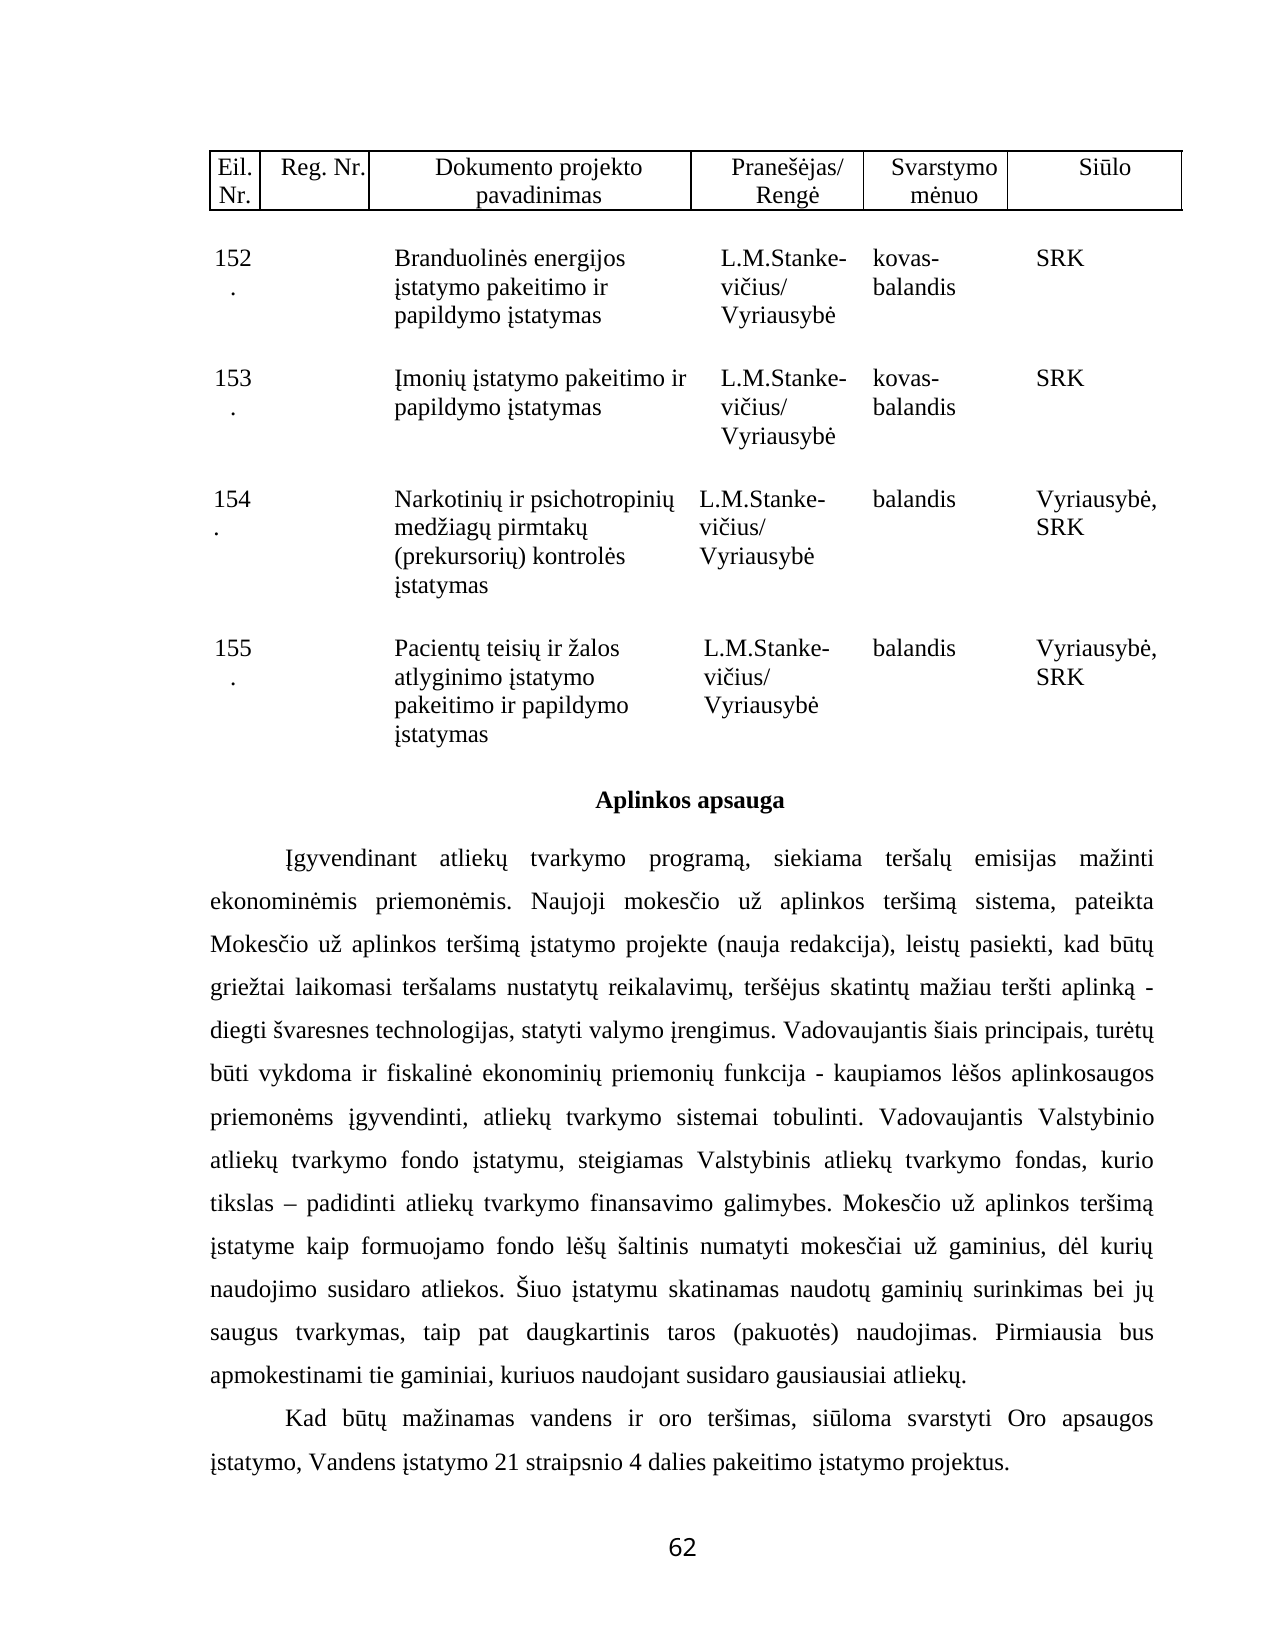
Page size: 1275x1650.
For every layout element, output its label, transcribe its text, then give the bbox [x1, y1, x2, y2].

table_cell Įmonių įstatymo pakeitimo ir papildymo įstatymas [391, 364, 700, 450]
table_cell L.M.Stanke-vičius/ Vyriausybė [700, 633, 852, 748]
table_cell [369, 599, 373, 633]
table_cell kovas- balandis [870, 364, 1012, 450]
table_header [692, 152, 711, 209]
table_cell balandis [870, 484, 1012, 599]
table_cell [1013, 633, 1033, 748]
table_cell [853, 243, 869, 329]
table_cell [853, 364, 869, 450]
table_cell [277, 243, 378, 329]
table_cell [256, 484, 277, 599]
table_cell [853, 484, 869, 599]
table_cell [260, 329, 264, 363]
table_cell [365, 599, 369, 633]
table_cell [256, 364, 277, 450]
table_cell [680, 484, 696, 599]
table_cell [260, 211, 264, 243]
text Kad būtų mažinamas vandens ir oro teršimas, siūloma svarstyti Oro apsaugos įstatymo, Vandens įstatymo 21 straipsnio 4 dalies pakeitimo įstatymo projektus. [210, 1403, 1155, 1475]
text Įgyvendinant atliekų tvarkymo programą, siekiama teršalų emisijas mažinti ekonominėmis priemonėmis. Naujoji mokesčio už aplinkos teršimą sistema, pateikta Mokesčio už aplinkos teršimą įstatymo projekte (nauja redakcija), leistų pasiekti, kad būtų griežtai laikomasi teršalams nustatytų reikalavimų, teršėjus skatintų mažiau teršti aplinką - diegti švaresnes technologijas, statyti valymo įrengimus. Vadovaujantis šiais principais, turėtų būti vykdoma ir fiskalinė ekonominių priemonių funkcija - kaupiamos lėšos aplinkosaugos priemonėms įgyvendinti, atliekų tvarkymo sistemai tobulinti. Vadovaujantis Valstybinio atliekų tvarkymo fondo įstatymu, steigiamas Valstybinis atliekų tvarkymo fondas, kurio tikslas – padidinti atliekų tvarkymo finansavimo galimybes. Mokesčio už aplinkos teršimą įstatyme kaip formuojamo fondo lėšų šaltinis numatyti mokesčiai už gaminius, dėl kurių naudojimo susidaro atliekos. Šiuo įstatymu skatinamas naudotų gaminių surinkimas bei jų saugus tvarkymas, taip pat daugkartinis taros (pakuotės) naudojimas. Pirmiausia bus apmokestinami tie gaminiai, kuriuos naudojant susidaro gausiausiai atliekų. [210, 843, 1155, 1389]
table_cell 152. [210, 243, 256, 329]
table_cell L.M.Stanke-vičius/ Vyriausybė [718, 364, 852, 450]
table_cell [369, 450, 373, 484]
table_cell L.M.Stanke-vičius/ Vyriausybė [718, 243, 852, 329]
table_cell kovas- balandis [870, 243, 1012, 329]
table_cell Narkotinių ir psichotropinių medžiagų pirmtakų (prekursorių) kontrolės įstatymas [391, 484, 680, 599]
table_cell Branduolinės energijos įstatymo pakeitimo ir papildymo įstatymas [391, 243, 700, 329]
table_cell [700, 364, 717, 450]
table_cell Vyriausybė, SRK [1033, 633, 1190, 748]
table_cell 154. [210, 484, 256, 599]
table_cell [369, 211, 373, 243]
table_cell [365, 329, 369, 363]
table_cell balandis [870, 633, 1012, 748]
table_cell SRK [1033, 243, 1190, 329]
table_cell [277, 633, 378, 748]
table_header [370, 152, 387, 209]
table_cell [260, 450, 264, 484]
table_header [261, 152, 277, 209]
table_cell [378, 364, 391, 450]
table_cell 153. [210, 364, 256, 450]
table_cell [378, 243, 391, 329]
table_cell [1013, 484, 1033, 599]
table_cell [260, 599, 264, 633]
table_cell [378, 484, 391, 599]
table_cell [369, 329, 373, 363]
table_cell [378, 633, 391, 748]
table_cell [853, 633, 869, 748]
table_cell SRK [1033, 364, 1190, 450]
table_cell Pacientų teisių ir žalos atlyginimo įstatymo pakeitimo ir papildymo įstatymas [391, 633, 680, 748]
table_cell [680, 633, 700, 748]
table_header [1008, 152, 1028, 209]
table_cell Vyriausybė, SRK [1033, 484, 1190, 599]
table_cell [700, 243, 717, 329]
table_cell [277, 484, 378, 599]
table_cell L.M.Stanke-vičius/ Vyriausybė [696, 484, 852, 599]
table_header [864, 152, 881, 209]
table_cell [1013, 364, 1033, 450]
table_cell [256, 633, 277, 748]
table_header Reg. Nr. [277, 152, 368, 209]
table_cell [365, 211, 369, 243]
text Aplinkos apsauga [225, 785, 1155, 814]
table_cell [1013, 243, 1033, 329]
table_cell [365, 450, 369, 484]
table_cell [277, 364, 378, 450]
table_cell 155. [210, 633, 256, 748]
table_cell [256, 243, 277, 329]
table_header [1182, 180, 1190, 209]
table_header Siūlo [1028, 152, 1181, 209]
